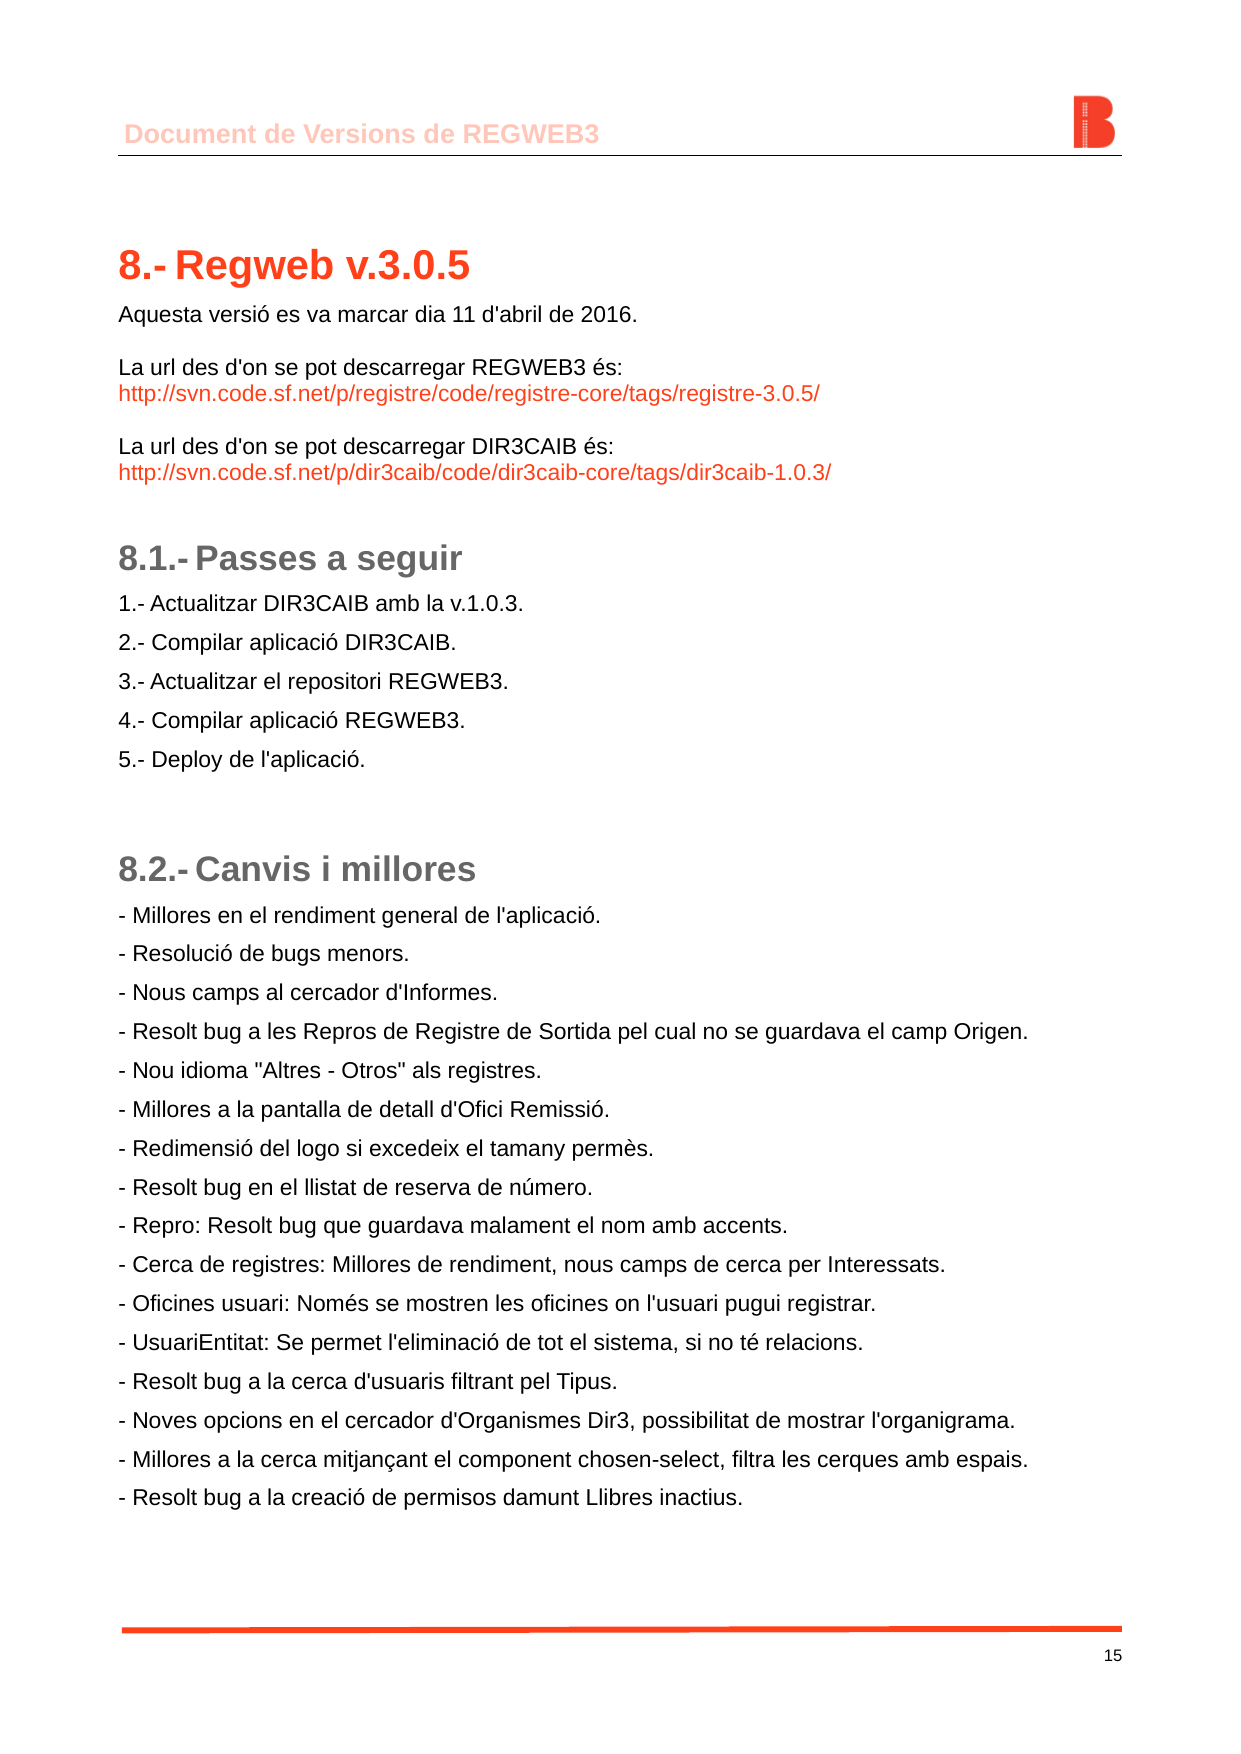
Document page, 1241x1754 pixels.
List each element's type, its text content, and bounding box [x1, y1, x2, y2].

text - Resolt bug en el llistat de reserva de número. [118, 1173, 1122, 1200]
text - Millores a la pantalla de detall d'Ofici Remissió. [118, 1096, 1122, 1122]
subtitle Canvis i millores [118, 848, 1122, 889]
text - Millores en el rendiment general de l'aplicació. [118, 902, 1122, 928]
text http://svn.code.sf.net/p/registre/code/registre-core/tags/registre-3.0.5/ [118, 380, 1122, 407]
text 1.- Actualitzar DIR3CAIB amb la v.1.0.3. [118, 590, 1122, 617]
text Aquesta versió es va marcar dia 11 d'abril de 2016. [118, 301, 1122, 327]
text 3.- Actualitzar el repositori REGWEB3. [118, 668, 1122, 694]
text La url des d'on se pot descarregar REGWEB3 és: [118, 354, 1122, 380]
text - Resolt bug a les Repros de Registre de Sortida pel cual no se guardava el camp Origen. [118, 1018, 1122, 1044]
text 5.- Deploy de l'aplicació. [118, 746, 1122, 772]
picture [1072, 94, 1117, 150]
text - Nou idioma "Altres - Otros" als registres. [118, 1057, 1122, 1083]
text - Resolt bug a la creació de permisos damunt Llibres inactius. [118, 1484, 1122, 1511]
text - Millores a la cerca mitjançant el component chosen-select, filtra les cerques amb espais. [118, 1446, 1122, 1472]
subtitle Passes a seguir [118, 537, 1122, 578]
text - Repro: Resolt bug que guardava malament el nom amb accents. [118, 1212, 1122, 1239]
subtitle Regweb v.3.0.5 [118, 241, 1122, 289]
text - Redimensió del logo si excedeix el tamany permès. [118, 1135, 1122, 1161]
text http://svn.code.sf.net/p/dir3caib/code/dir3caib-core/tags/dir3caib-1.0.3/ [118, 459, 1122, 486]
text 2.- Compilar aplicació DIR3CAIB. [118, 629, 1122, 655]
text La url des d'on se pot descarregar DIR3CAIB és: [118, 433, 1122, 459]
text - Resolució de bugs menors. [118, 940, 1122, 967]
text - Resolt bug a la cerca d'usuaris filtrant pel Tipus. [118, 1368, 1122, 1394]
text - Cerca de registres: Millores de rendiment, nous camps de cerca per Interessats. [118, 1251, 1122, 1278]
text 4.- Compilar aplicació REGWEB3. [118, 707, 1122, 733]
text - Noves opcions en el cercador d'Organismes Dir3, possibilitat de mostrar l'organigrama. [118, 1407, 1122, 1433]
text - Oficines usuari: Només se mostren les oficines on l'usuari pugui registrar. [118, 1290, 1122, 1316]
text - UsuariEntitat: Se permet l'eliminació de tot el sistema, si no té relacions. [118, 1329, 1122, 1355]
text - Nous camps al cercador d'Informes. [118, 979, 1122, 1006]
